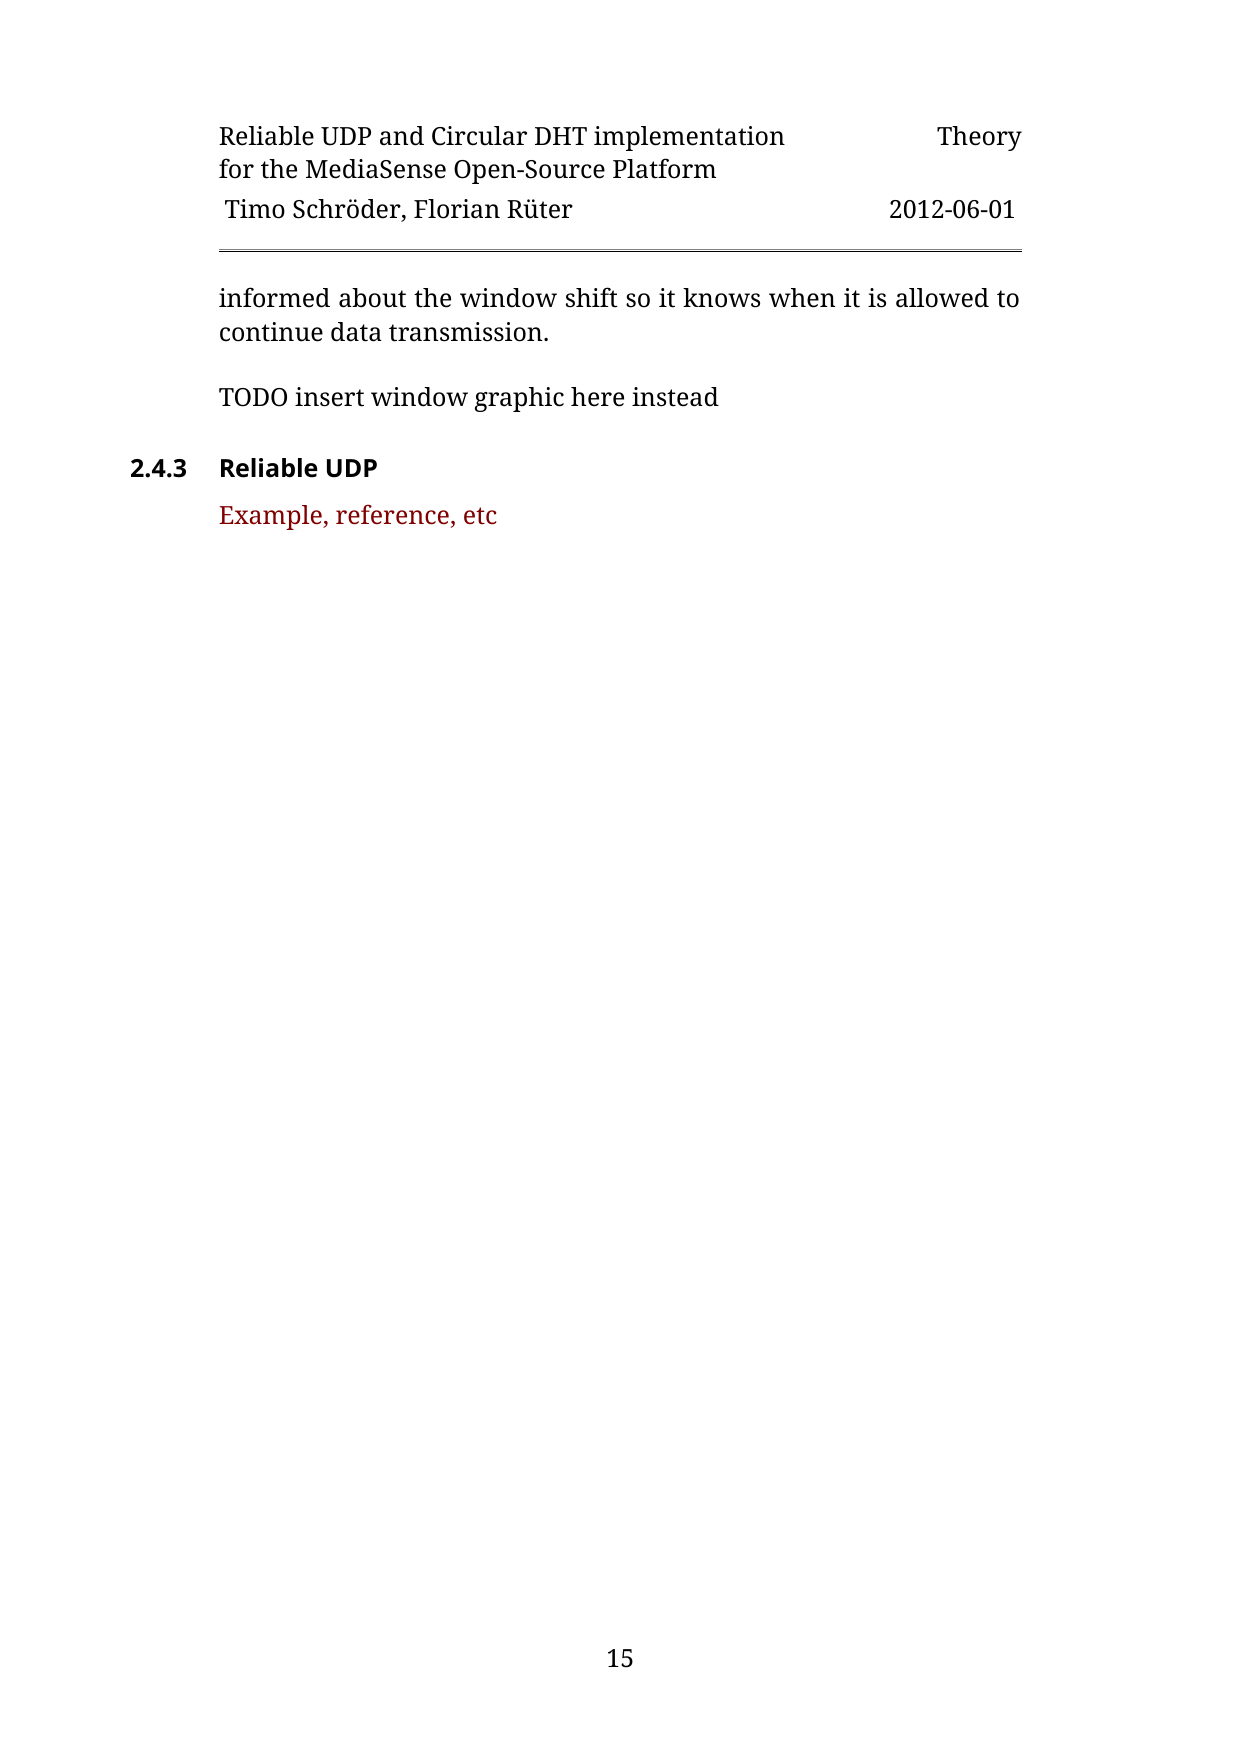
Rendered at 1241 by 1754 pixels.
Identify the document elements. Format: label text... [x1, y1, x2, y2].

text TODO insert window graphic here instead [218, 379, 1022, 414]
text Example, reference, etc [218, 498, 1022, 532]
subtitle Reliable UDP [130, 451, 1022, 485]
text informed about the window shift so it knows when it is allowed to continue data transmission. [218, 281, 1022, 349]
